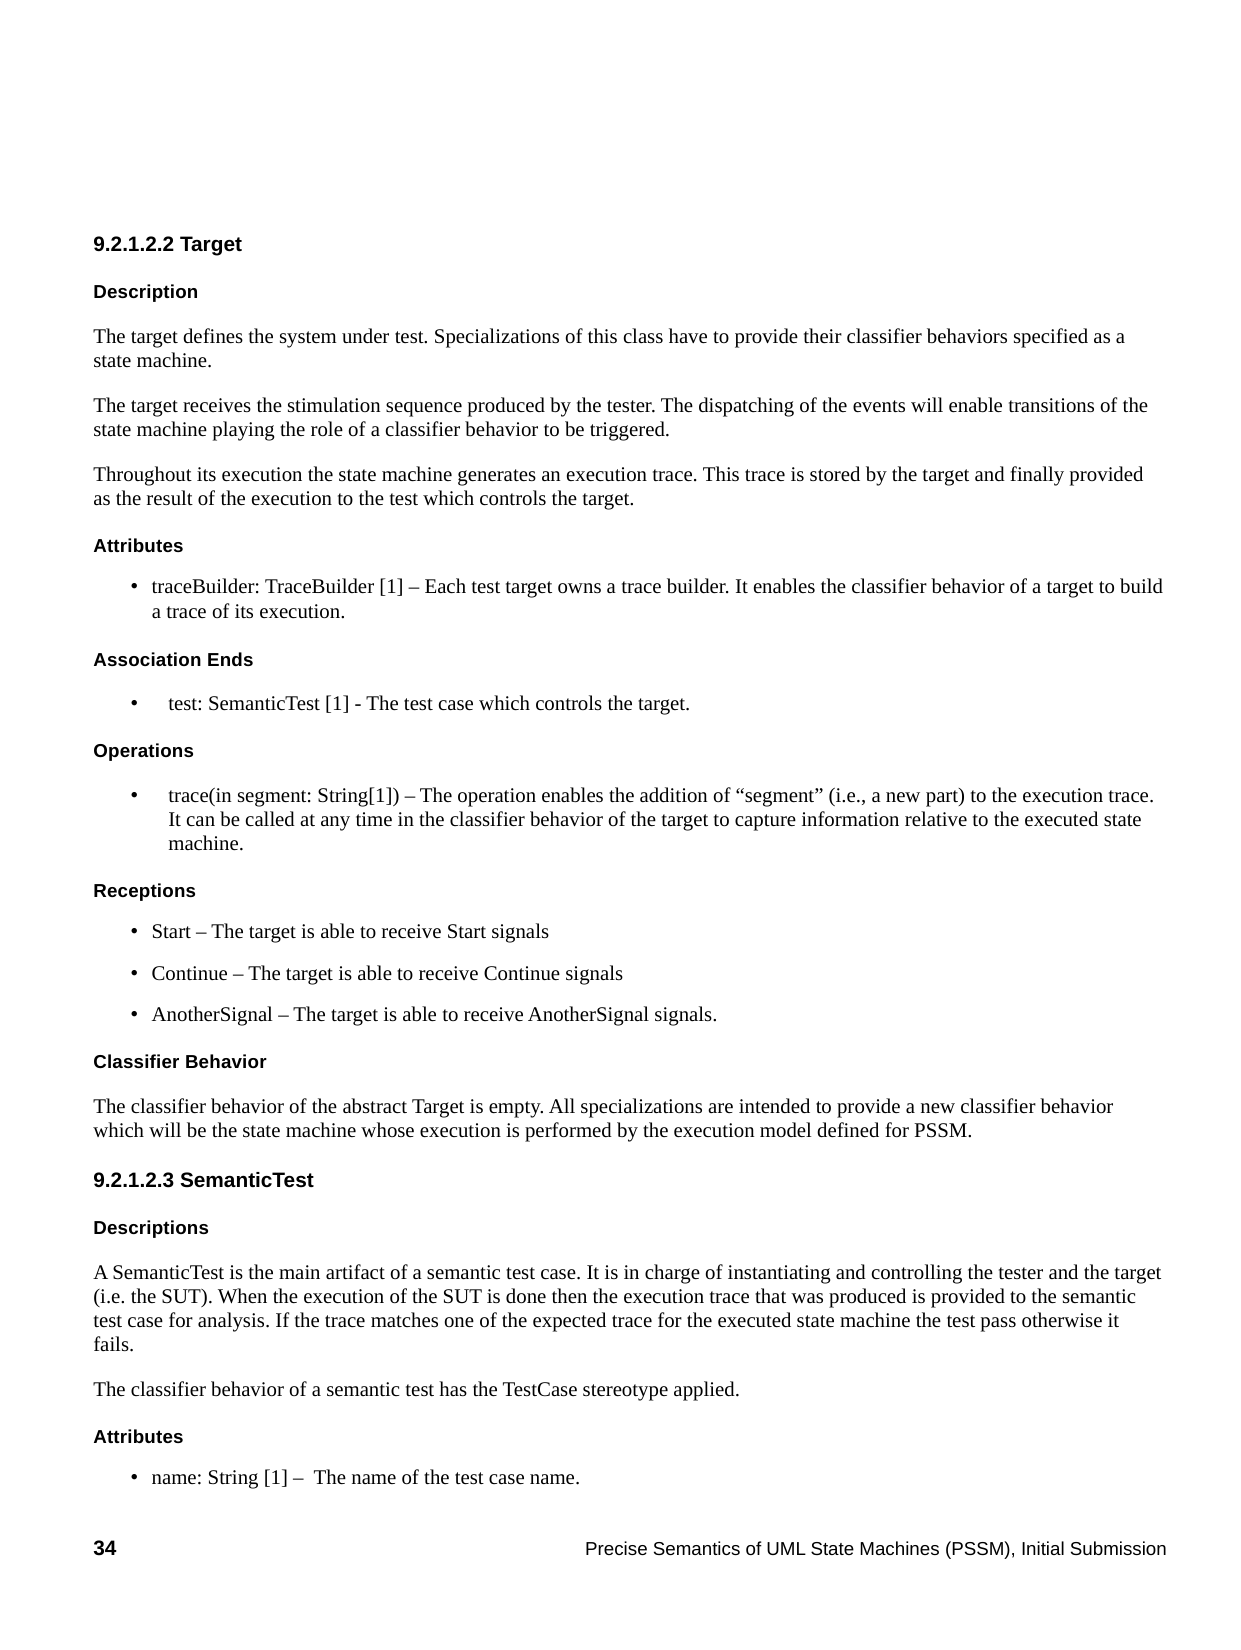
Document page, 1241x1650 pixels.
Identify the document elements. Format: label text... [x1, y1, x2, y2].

subtitle Classifier Behavior [93, 1051, 1164, 1073]
text The target defines the system under test. Specializations of this class have to provide their classifier behaviors specified as a state machine. [93, 324, 1164, 372]
subtitle Target [93, 231, 1164, 256]
text Throughout its execution the state machine generates an execution trace. This trace is stored by the target and finally provided as the result of the execution to the test which controls the target. [93, 462, 1164, 510]
subtitle Description [93, 281, 1164, 303]
list Continue – The target is able to receive Continue signals [131, 960, 1164, 985]
subtitle Receptions [93, 880, 1164, 901]
list name: String [1] – The name of the test case name. [131, 1464, 1164, 1489]
list test: SemanticTest [1] - The test case which controls the target. [131, 691, 1164, 715]
subtitle Association Ends [93, 648, 1164, 670]
subtitle SemanticTest [93, 1167, 1164, 1192]
list trace(in segment: String[1]) – The operation enables the addition of “segment” (i.e., a new part) to the execution trace. It can be called at any time in the classifier behavior of the target to capture information relative to the executed state machine. [131, 783, 1164, 855]
subtitle Operations [93, 740, 1164, 762]
subtitle Attributes [93, 535, 1164, 557]
text The classifier behavior of a semantic test has the TestCase stereotype applied. [93, 1377, 1164, 1401]
text The target receives the stimulation sequence produced by the tester. The dispatching of the events will enable transitions of the state machine playing the role of a classifier behavior to be triggered. [93, 393, 1164, 441]
list Start – The target is able to receive Start signals [131, 918, 1164, 943]
text A SemanticTest is the main artifact of a semantic test case. It is in charge of instantiating and controlling the tester and the target (i.e. the SUT). When the execution of the SUT is done then the execution trace that was produced is provided to the semantic test case for analysis. If the trace matches one of the expected trace for the executed state machine the test pass otherwise it fails. [93, 1260, 1164, 1356]
text The classifier behavior of the abstract Target is empty. All specializations are intended to provide a new classifier behavior which will be the state machine whose execution is performed by the execution model defined for PSSM. [93, 1094, 1164, 1142]
subtitle Descriptions [93, 1217, 1164, 1239]
list AnotherSignal – The target is able to receive AnotherSignal signals. [131, 1001, 1164, 1026]
list traceBuilder: TraceBuilder [1] – Each test target owns a trace builder. It enables the classifier behavior of a target to build a trace of its execution. [131, 573, 1164, 623]
subtitle Attributes [93, 1426, 1164, 1448]
